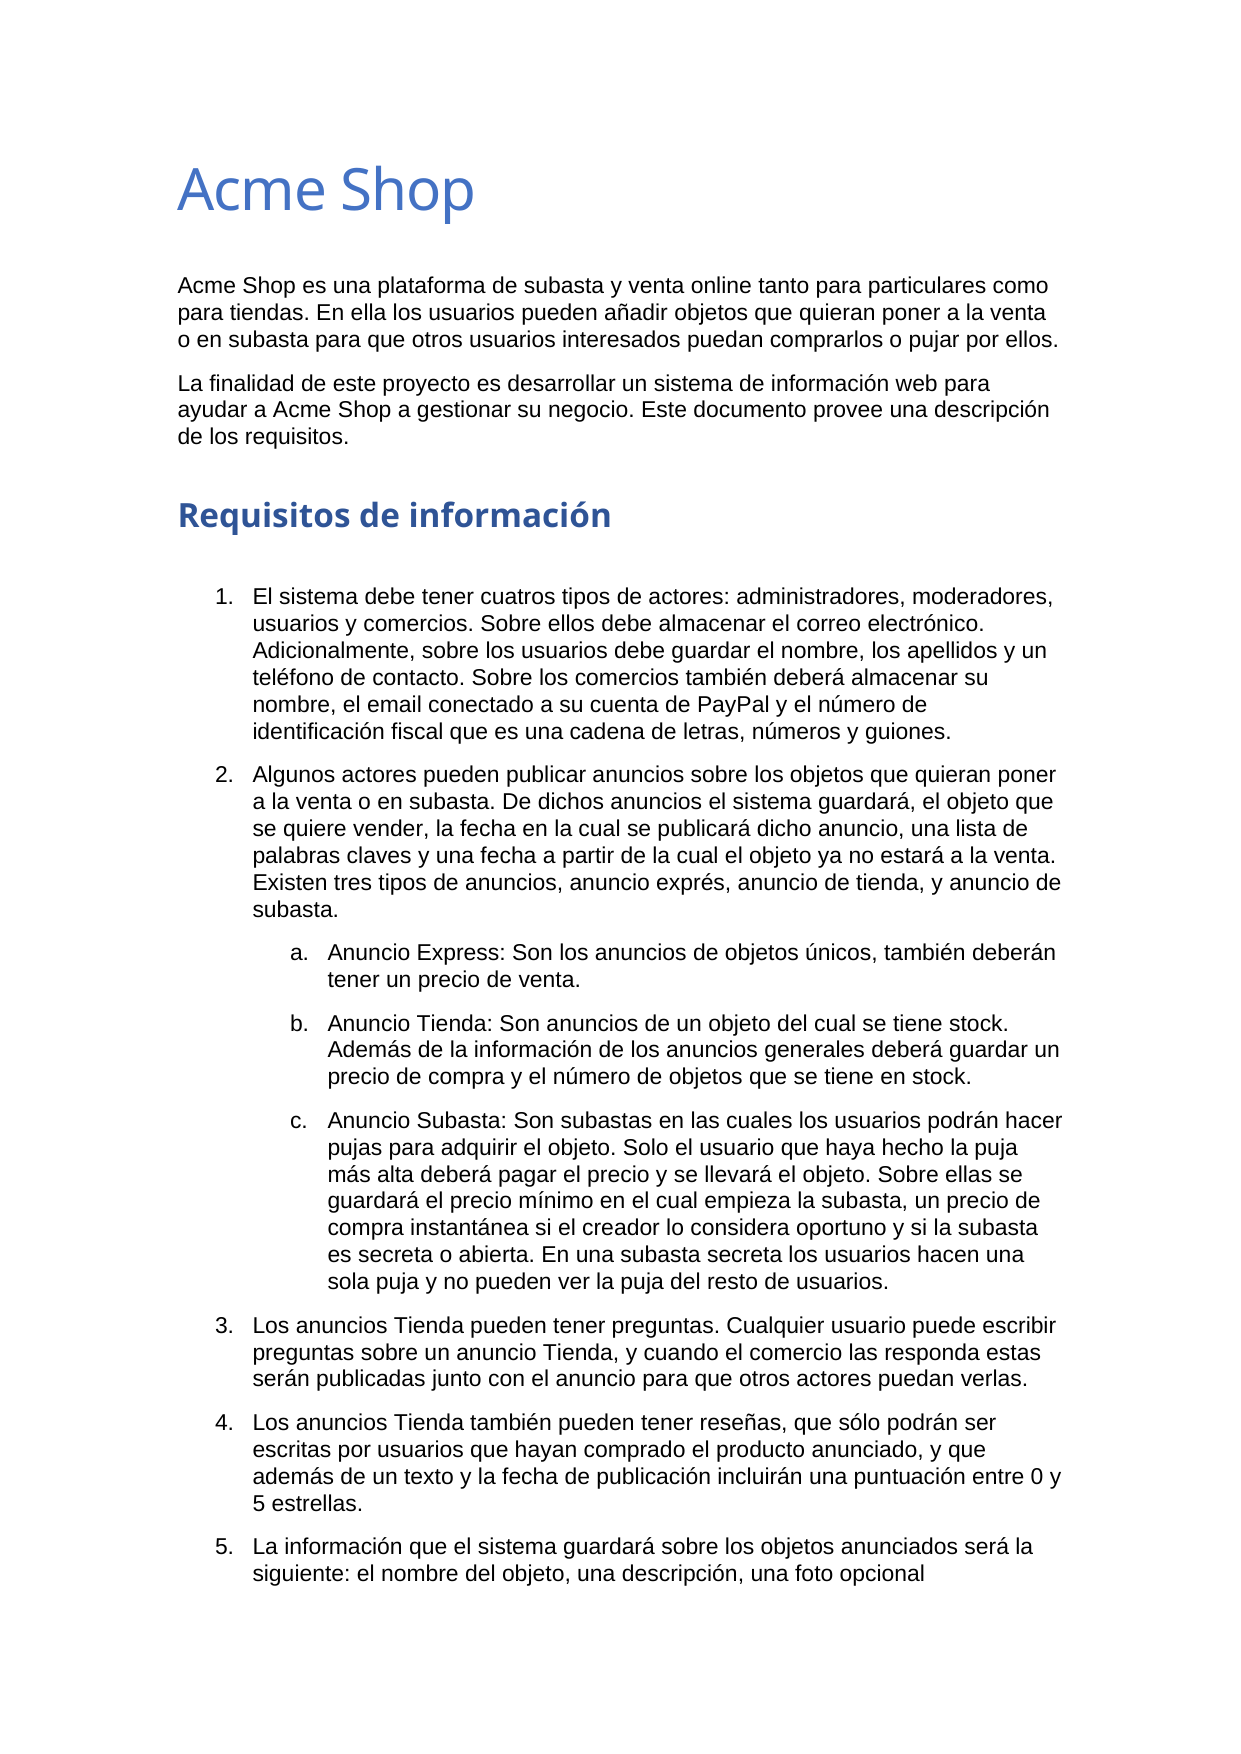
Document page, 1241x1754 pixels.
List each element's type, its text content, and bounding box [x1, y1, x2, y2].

list Los anuncios Tienda pueden tener preguntas. Cualquier usuario puede escribir preguntas sobre un anuncio Tienda, y cuando el comercio las responda estas serán publicadas junto con el anuncio para que otros actores puedan verlas. [215, 1312, 1063, 1392]
text Acme Shop [177, 148, 1063, 227]
list Los anuncios Tienda también pueden tener reseñas, que sólo podrán ser escritas por usuarios que hayan comprado el producto anunciado, y que además de un texto y la fecha de publicación incluirán una puntuación entre 0 y 5 estrellas. [215, 1409, 1063, 1516]
list Anuncio Express: Son los anuncios de objetos únicos, también deberán tener un precio de venta. [290, 939, 1063, 992]
list El sistema debe tener cuatros tipos de actores: administradores, moderadores, usuarios y comercios. Sobre ellos debe almacenar el correo electrónico. Adicionalmente, sobre los usuarios debe guardar el nombre, los apellidos y un teléfono de contacto. Sobre los comercios también deberá almacenar su nombre, el email conectado a su cuenta de PayPal y el número de identificación fiscal que es una cadena de letras, números y guiones. [215, 583, 1063, 744]
text Acme Shop es una plataforma de subasta y venta online tanto para particulares como para tiendas. En ella los usuarios pueden añadir objetos que quieran poner a la venta o en subasta para que otros usuarios interesados puedan comprarlos o pujar por ellos. [177, 272, 1063, 352]
text La finalidad de este proyecto es desarrollar un sistema de información web para ayudar a Acme Shop a gestionar su negocio. Este documento provee una descripción de los requisitos. [177, 369, 1063, 450]
subtitle Requisitos de información [177, 492, 1063, 537]
list Anuncio Subasta: Son subastas en las cuales los usuarios podrán hacer pujas para adquirir el objeto. Solo el usuario que haya hecho la puja más alta deberá pagar el precio y se llevará el objeto. Sobre ellas se guardará el precio mínimo en el cual empieza la subasta, un precio de compra instantánea si el creador lo considera oportuno y si la subasta es secreta o abierta. En una subasta secreta los usuarios hacen una sola puja y no pueden ver la puja del resto de usuarios. [290, 1107, 1063, 1294]
list Algunos actores pueden publicar anuncios sobre los objetos que quieran poner a la venta o en subasta. De dichos anuncios el sistema guardará, el objeto que se quiere vender, la fecha en la cual se publicará dicho anuncio, una lista de palabras claves y una fecha a partir de la cual el objeto ya no estará a la venta. Existen tres tipos de anuncios, anuncio exprés, anuncio de tienda, y anuncio de subasta. [215, 761, 1063, 922]
list La información que el sistema guardará sobre los objetos anunciados será la siguiente: el nombre del objeto, una descripción, una foto opcional [215, 1533, 1063, 1586]
list Anuncio Tienda: Son anuncios de un objeto del cual se tiene stock. Además de la información de los anuncios generales deberá guardar un precio de compra y el número de objetos que se tiene en stock. [290, 1009, 1063, 1090]
